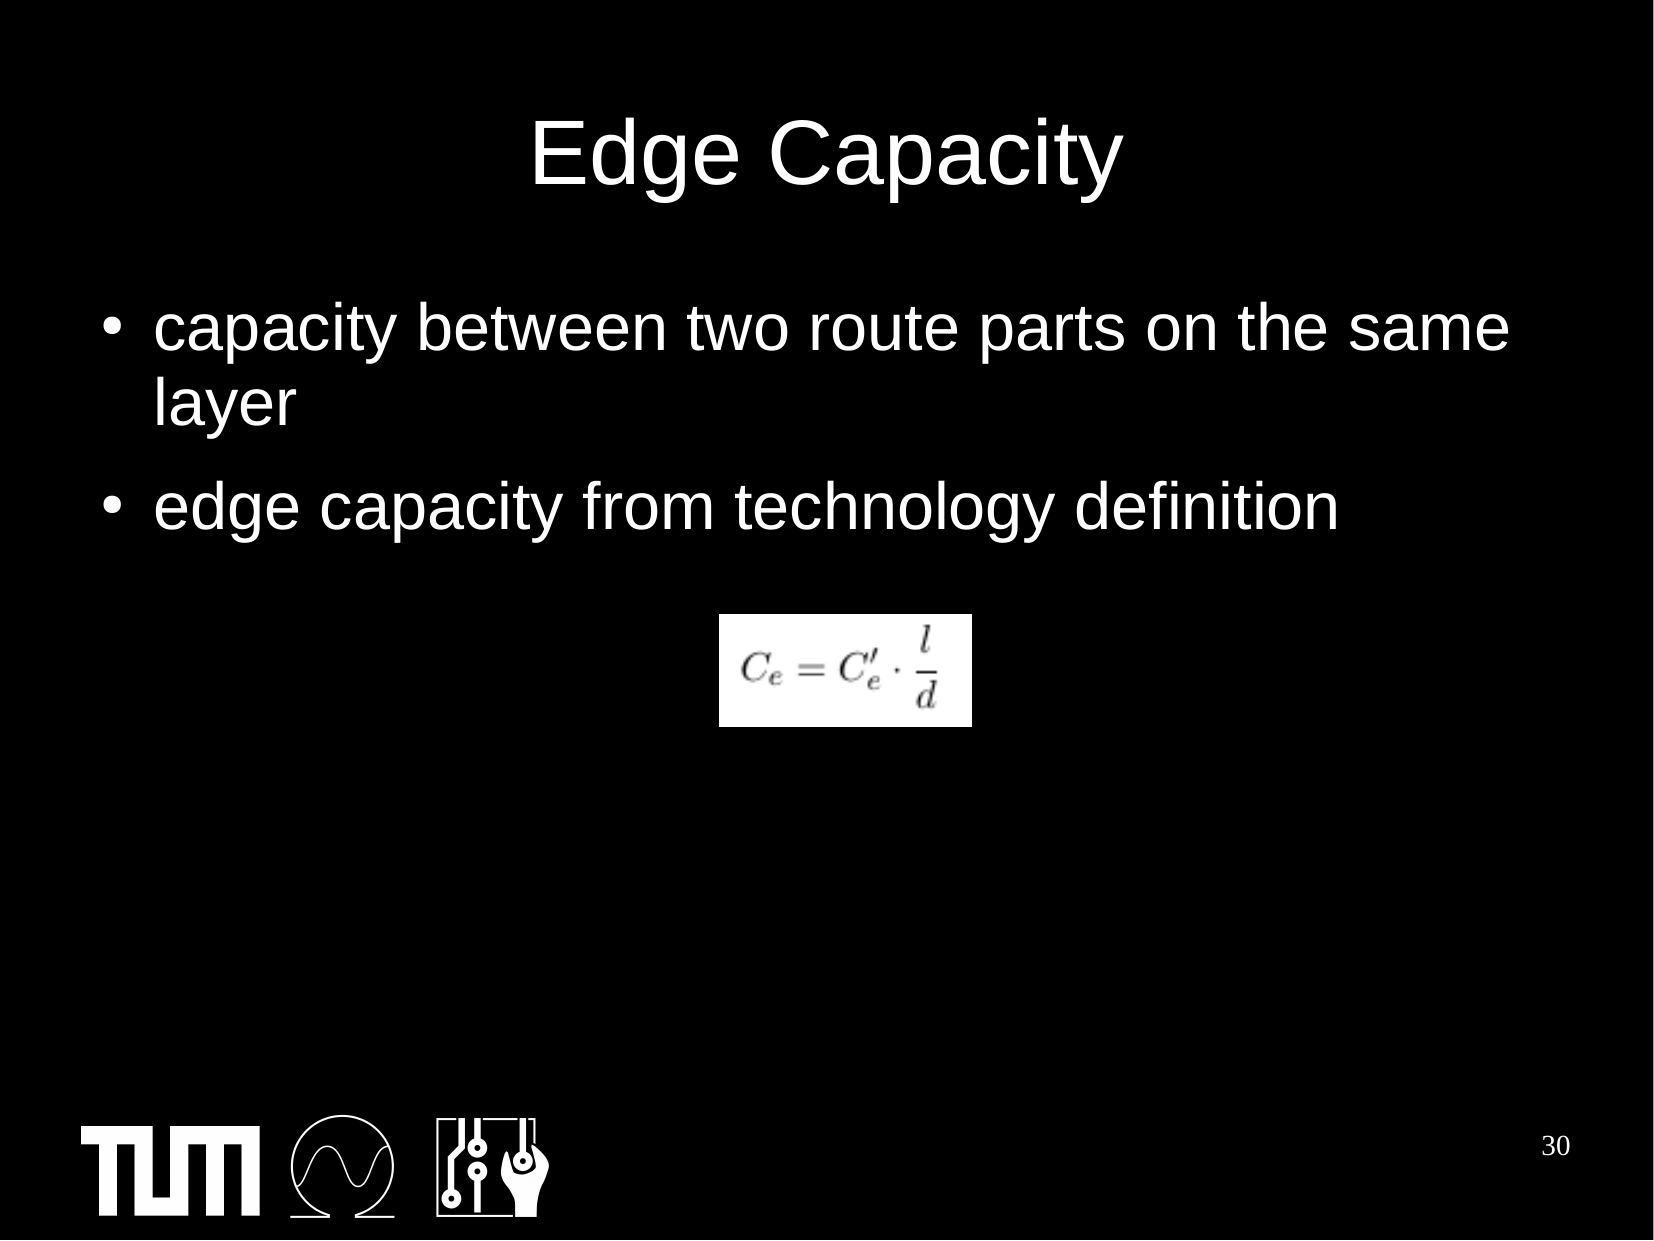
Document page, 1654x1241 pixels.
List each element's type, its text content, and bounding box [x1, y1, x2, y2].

picture [719, 614, 972, 727]
list capacity between two route parts on the same layer edge capacity from technology definition [82, 290, 1571, 1109]
title Edge Capacity [82, 49, 1571, 257]
picture [283, 1109, 402, 1227]
picture [63, 1108, 272, 1227]
picture [425, 1109, 554, 1227]
